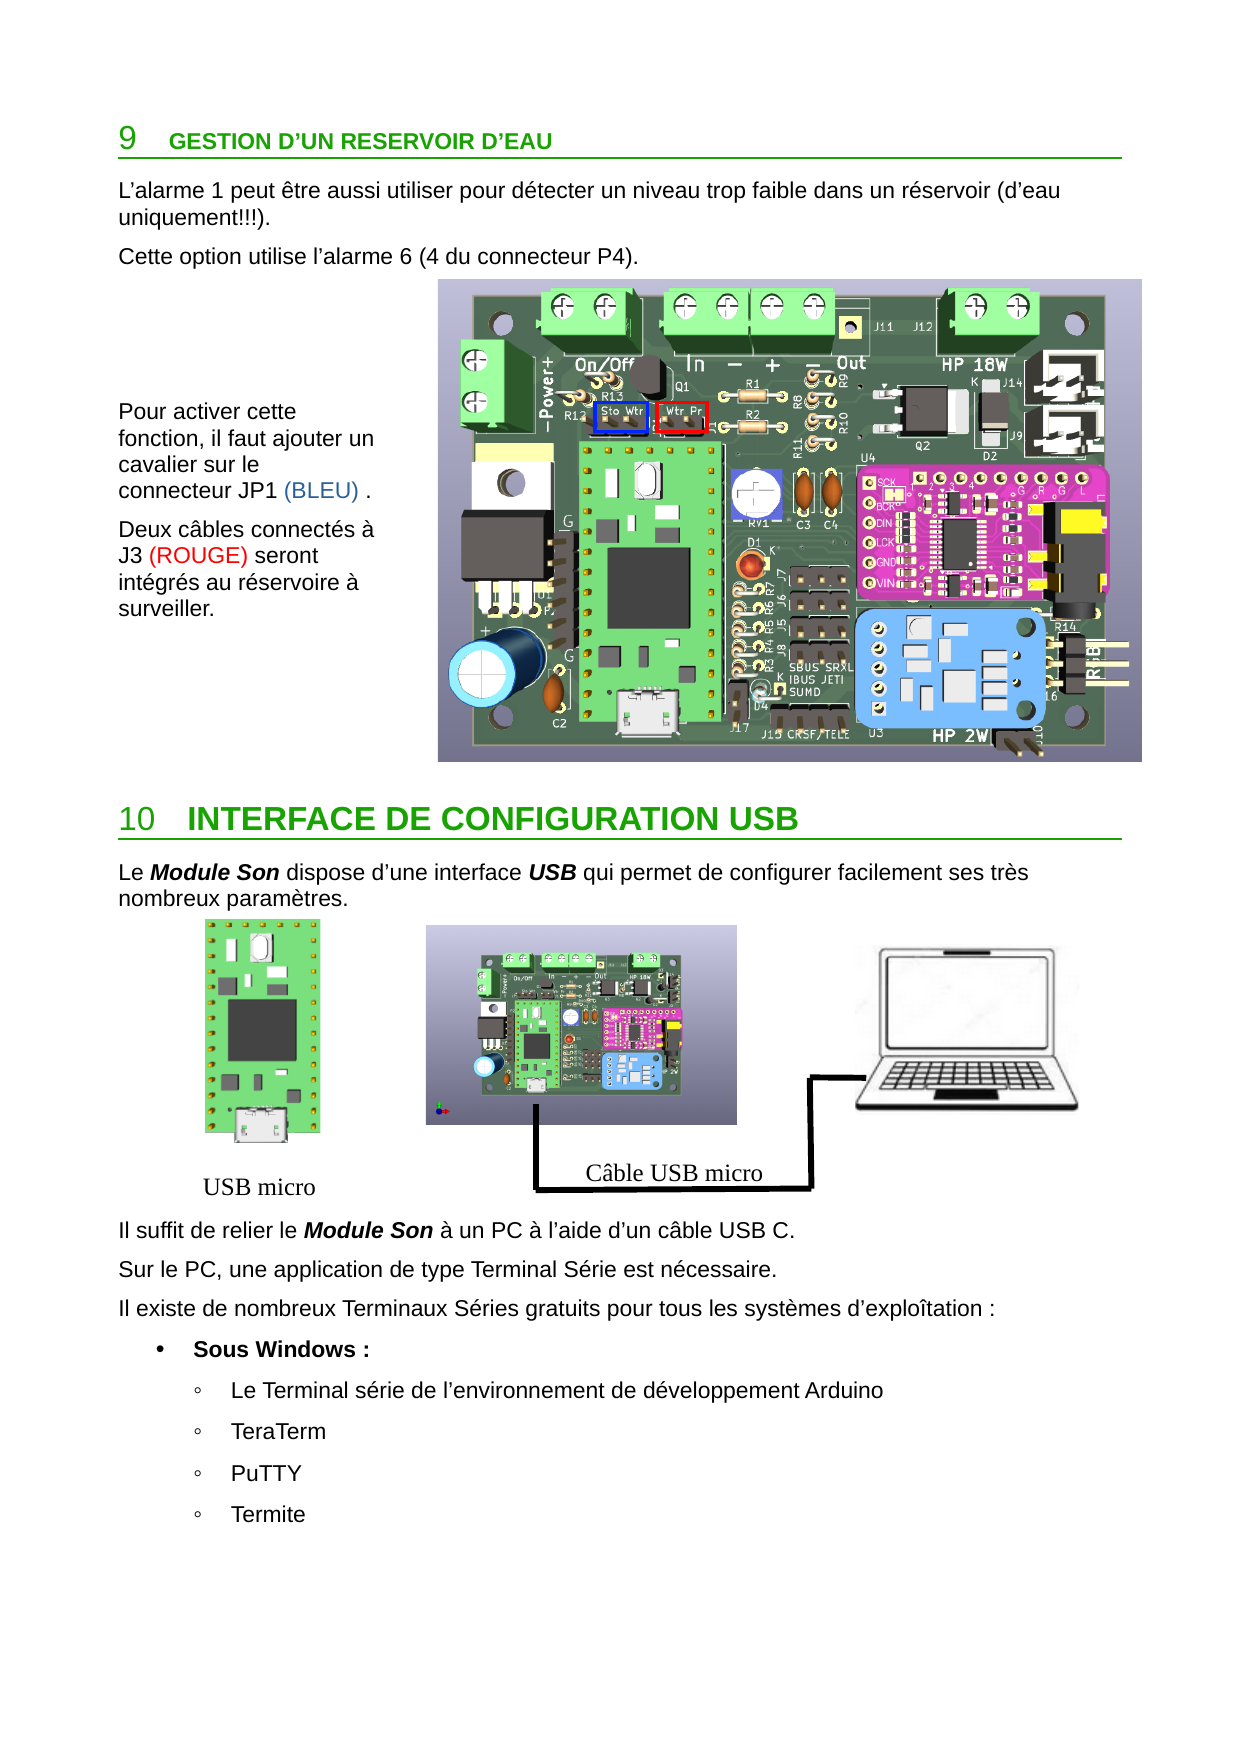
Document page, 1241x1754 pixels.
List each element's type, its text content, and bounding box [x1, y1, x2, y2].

text Le Module Son dispose d’une interface USB qui permet de configurer facilement ses très nombreux paramètres. [118, 859, 1122, 911]
picture [425, 925, 737, 1125]
picture [854, 944, 1080, 1115]
list Termite [193, 1499, 1122, 1528]
list TeraTerm [193, 1416, 1122, 1445]
text Cette option utilise l’alarme 6 (4 du connecteur P4). [118, 243, 1122, 269]
picture [437, 279, 1142, 762]
text Deux câbles connectés à J3 (ROUGE) seront intégrés au réservoire à surveiller. [118, 516, 437, 621]
picture [205, 919, 321, 1143]
subtitle GESTION D’UN RESERVOIR D’EAU [118, 118, 1122, 157]
text Il existe de nombreux Terminaux Séries gratuits pour tous les systèmes d’exploîtation : [118, 1295, 1122, 1321]
text L’alarme 1 peut être aussi utiliser pour détecter un niveau trop faible dans un réservoir (d’eau uniquement!!!). [118, 177, 1122, 230]
text Il suffit de relier le Module Son à un PC à l’aide d’un câble USB C. [118, 1217, 1122, 1244]
list PuTTY [193, 1458, 1122, 1486]
list Sous Windows : [156, 1334, 1122, 1363]
list Le Terminal série de l’environnement de développement Arduino [193, 1375, 1122, 1404]
subtitle INTERFACE DE CONFIGURATION USB [118, 799, 1122, 838]
text Sur le PC, une application de type Terminal Série est nécessaire. [118, 1256, 1122, 1282]
text Pour activer cette fonction, il faut ajouter un cavalier sur le connecteur JP1 (BLEU) . [118, 398, 437, 503]
